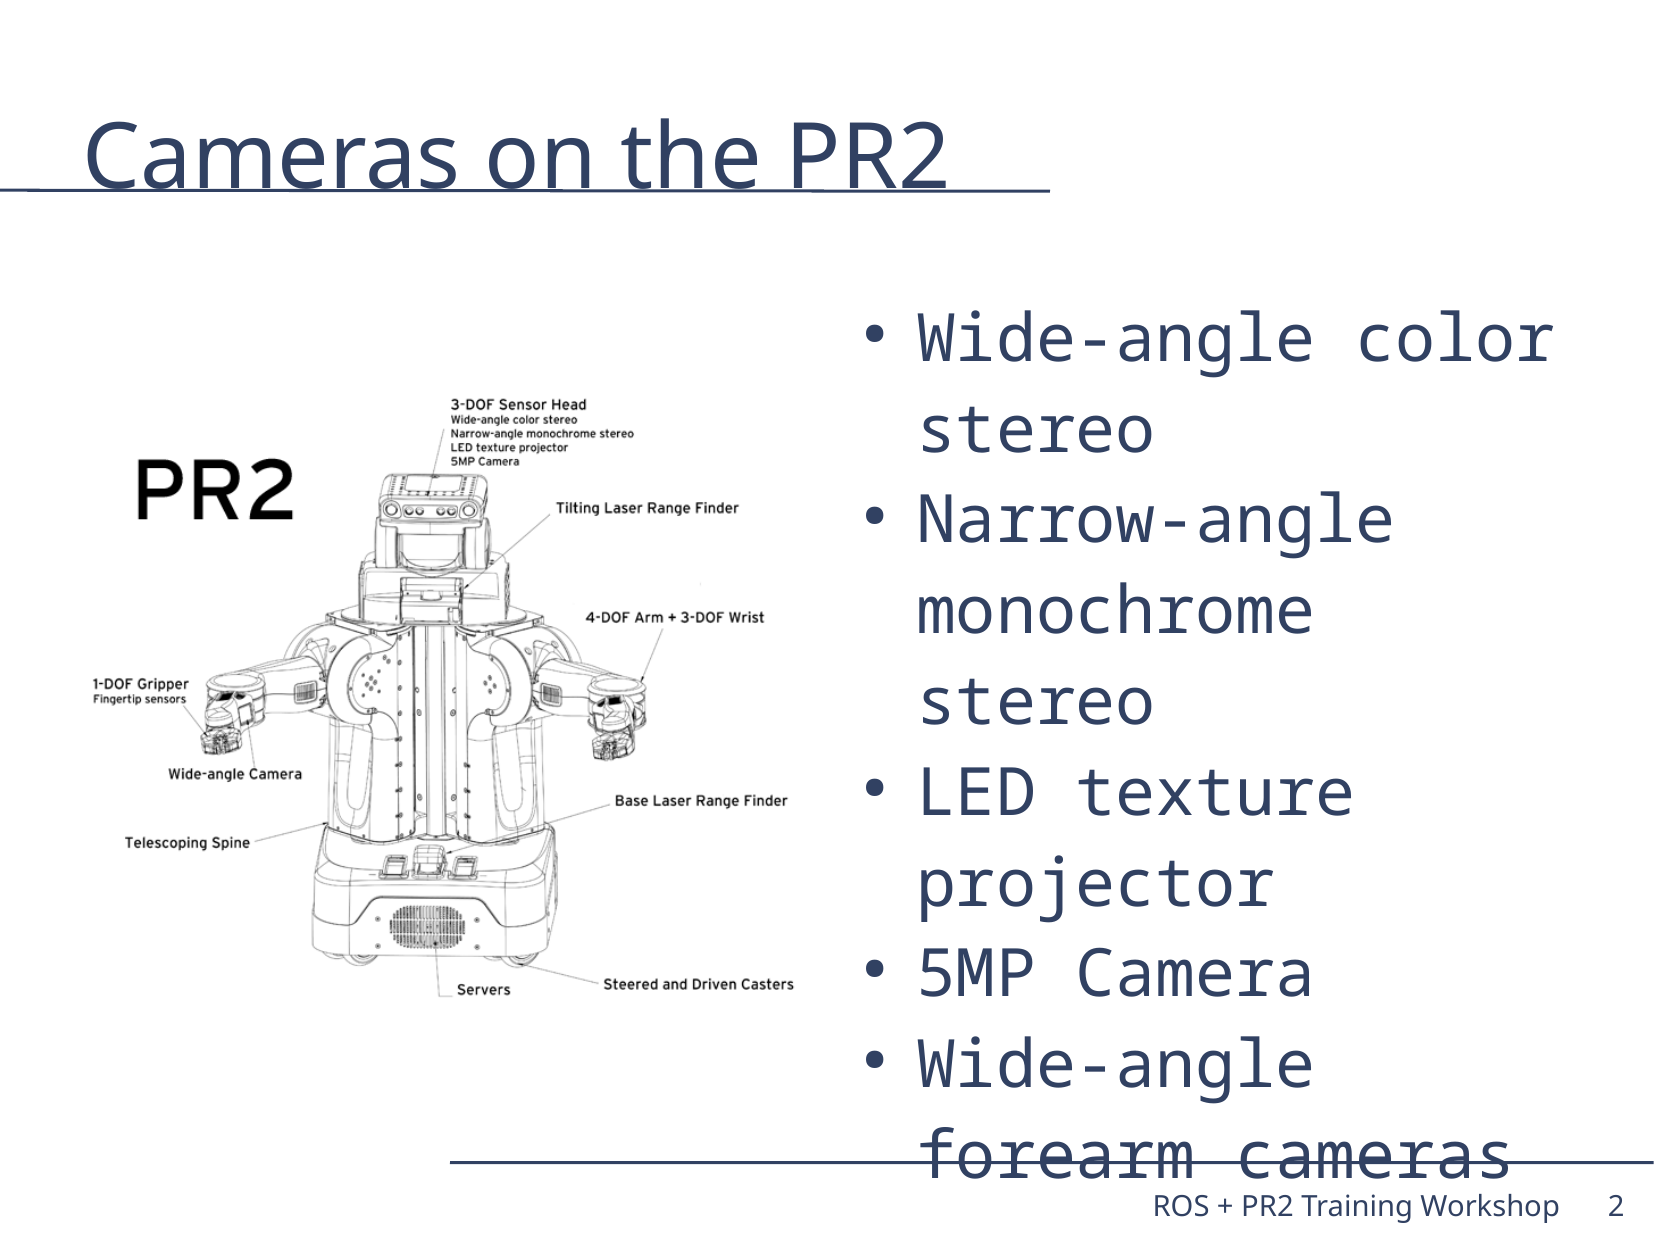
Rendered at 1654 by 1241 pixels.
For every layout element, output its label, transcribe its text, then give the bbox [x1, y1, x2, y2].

title Cameras on the PR2 [82, 49, 1571, 257]
picture [82, 392, 809, 1007]
list Wide-angle color stereo Narrow-angle monochrome stereo LED texture projector 5MP Camera Wide-angle forearm cameras [845, 290, 1572, 1109]
